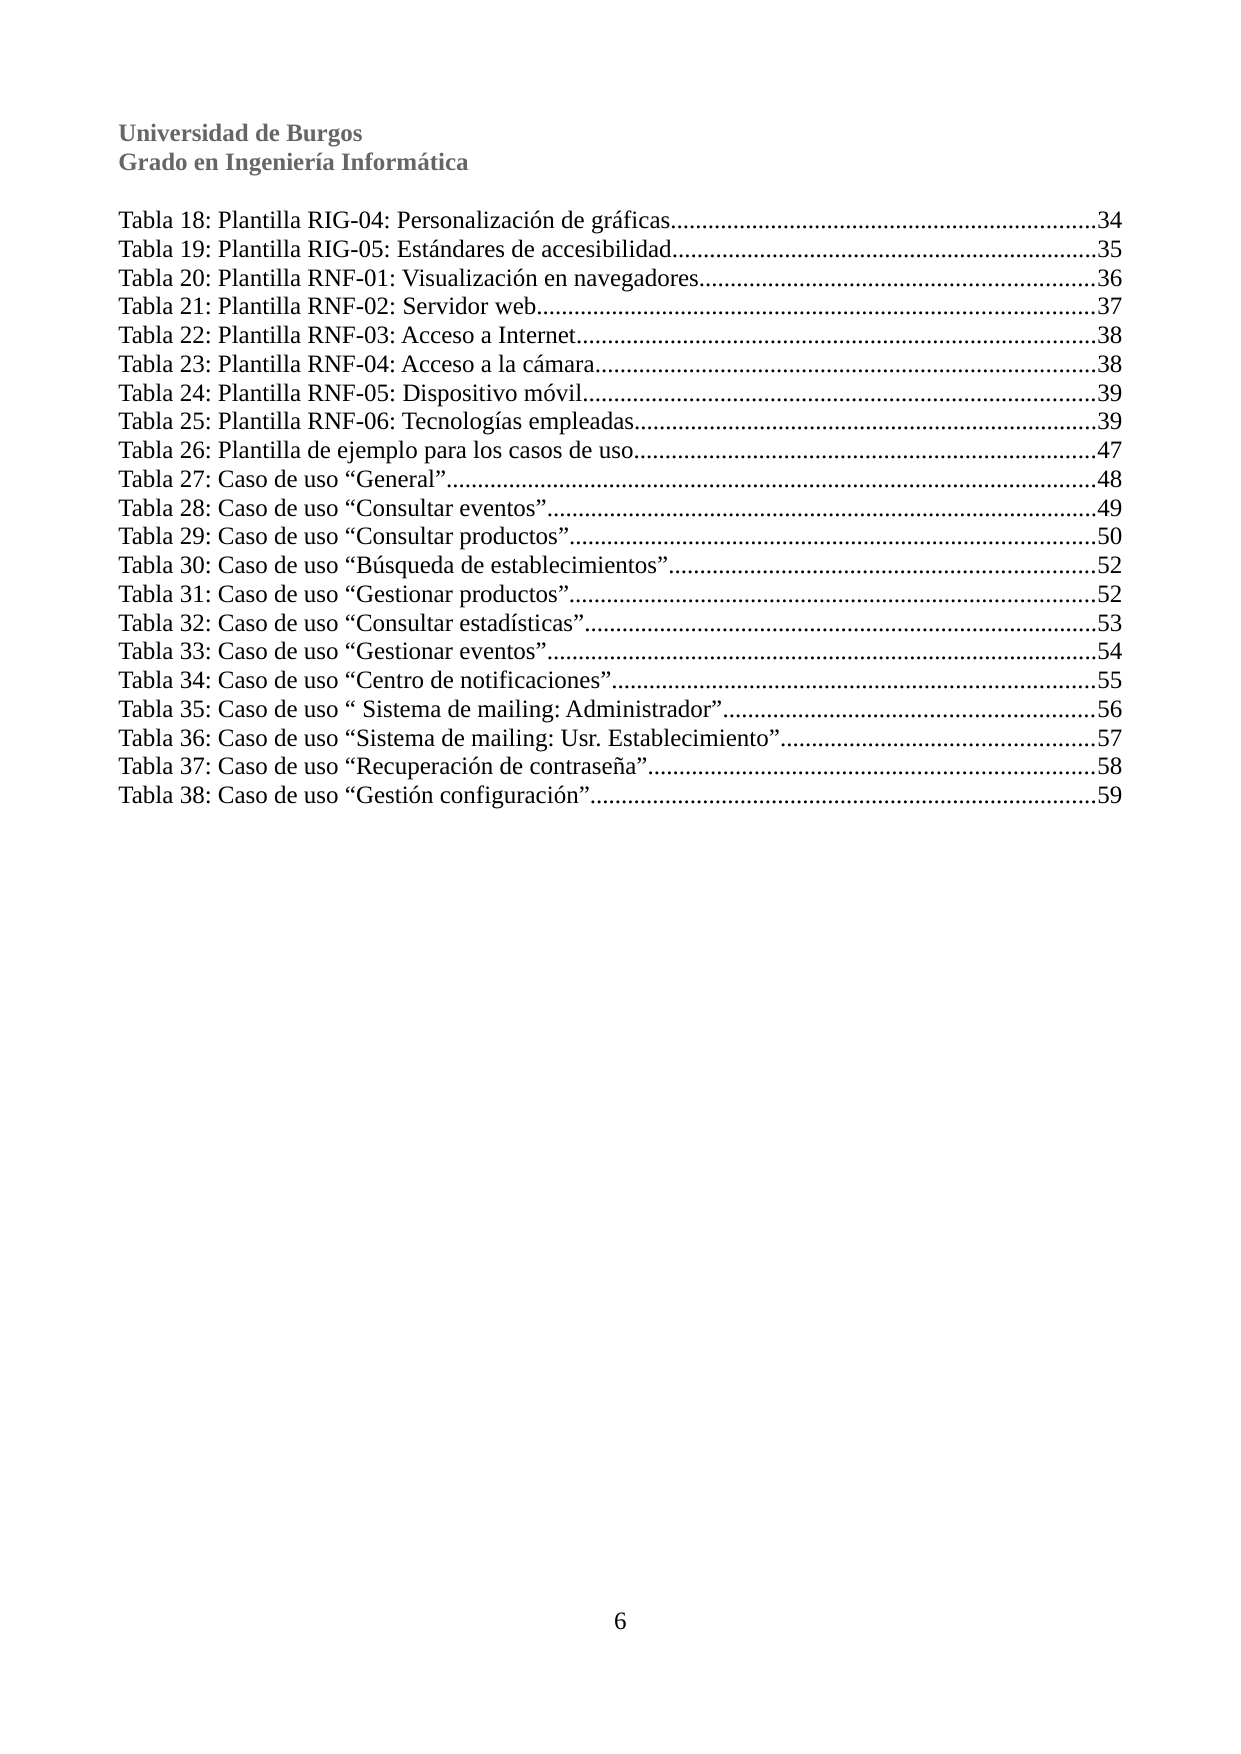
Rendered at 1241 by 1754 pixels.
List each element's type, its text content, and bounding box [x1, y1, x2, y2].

text Tabla 26: Plantilla de ejemplo para los casos de uso 47 [118, 435, 1122, 464]
text Tabla 34: Caso de uso “Centro de notificaciones” 55 [118, 665, 1122, 694]
text Tabla 18: Plantilla RIG-04: Personalización de gráficas 34 [118, 205, 1122, 234]
text Tabla 38: Caso de uso “Gestión configuración” 59 [118, 780, 1122, 809]
text Tabla 32: Caso de uso “Consultar estadísticas” 53 [118, 608, 1122, 636]
text Tabla 25: Plantilla RNF-06: Tecnologías empleadas 39 [118, 406, 1122, 435]
text Tabla 19: Plantilla RIG-05: Estándares de accesibilidad 35 [118, 234, 1122, 263]
text Tabla 29: Caso de uso “Consultar productos” 50 [118, 521, 1122, 550]
text Tabla 28: Caso de uso “Consultar eventos” 49 [118, 493, 1122, 521]
text Tabla 36: Caso de uso “Sistema de mailing: Usr. Establecimiento” 57 [118, 723, 1122, 751]
text Tabla 27: Caso de uso “General” 48 [118, 464, 1122, 493]
text Tabla 37: Caso de uso “Recuperación de contraseña” 58 [118, 751, 1122, 780]
text Tabla 30: Caso de uso “Búsqueda de establecimientos” 52 [118, 550, 1122, 579]
text Tabla 33: Caso de uso “Gestionar eventos” 54 [118, 636, 1122, 665]
text Tabla 23: Plantilla RNF-04: Acceso a la cámara 38 [118, 349, 1122, 378]
text Tabla 22: Plantilla RNF-03: Acceso a Internet 38 [118, 320, 1122, 349]
text Tabla 20: Plantilla RNF-01: Visualización en navegadores 36 [118, 263, 1122, 291]
text Tabla 21: Plantilla RNF-02: Servidor web 37 [118, 291, 1122, 320]
text Tabla 24: Plantilla RNF-05: Dispositivo móvil 39 [118, 378, 1122, 406]
text Tabla 31: Caso de uso “Gestionar productos” 52 [118, 579, 1122, 608]
text Tabla 35: Caso de uso “ Sistema de mailing: Administrador” 56 [118, 694, 1122, 723]
